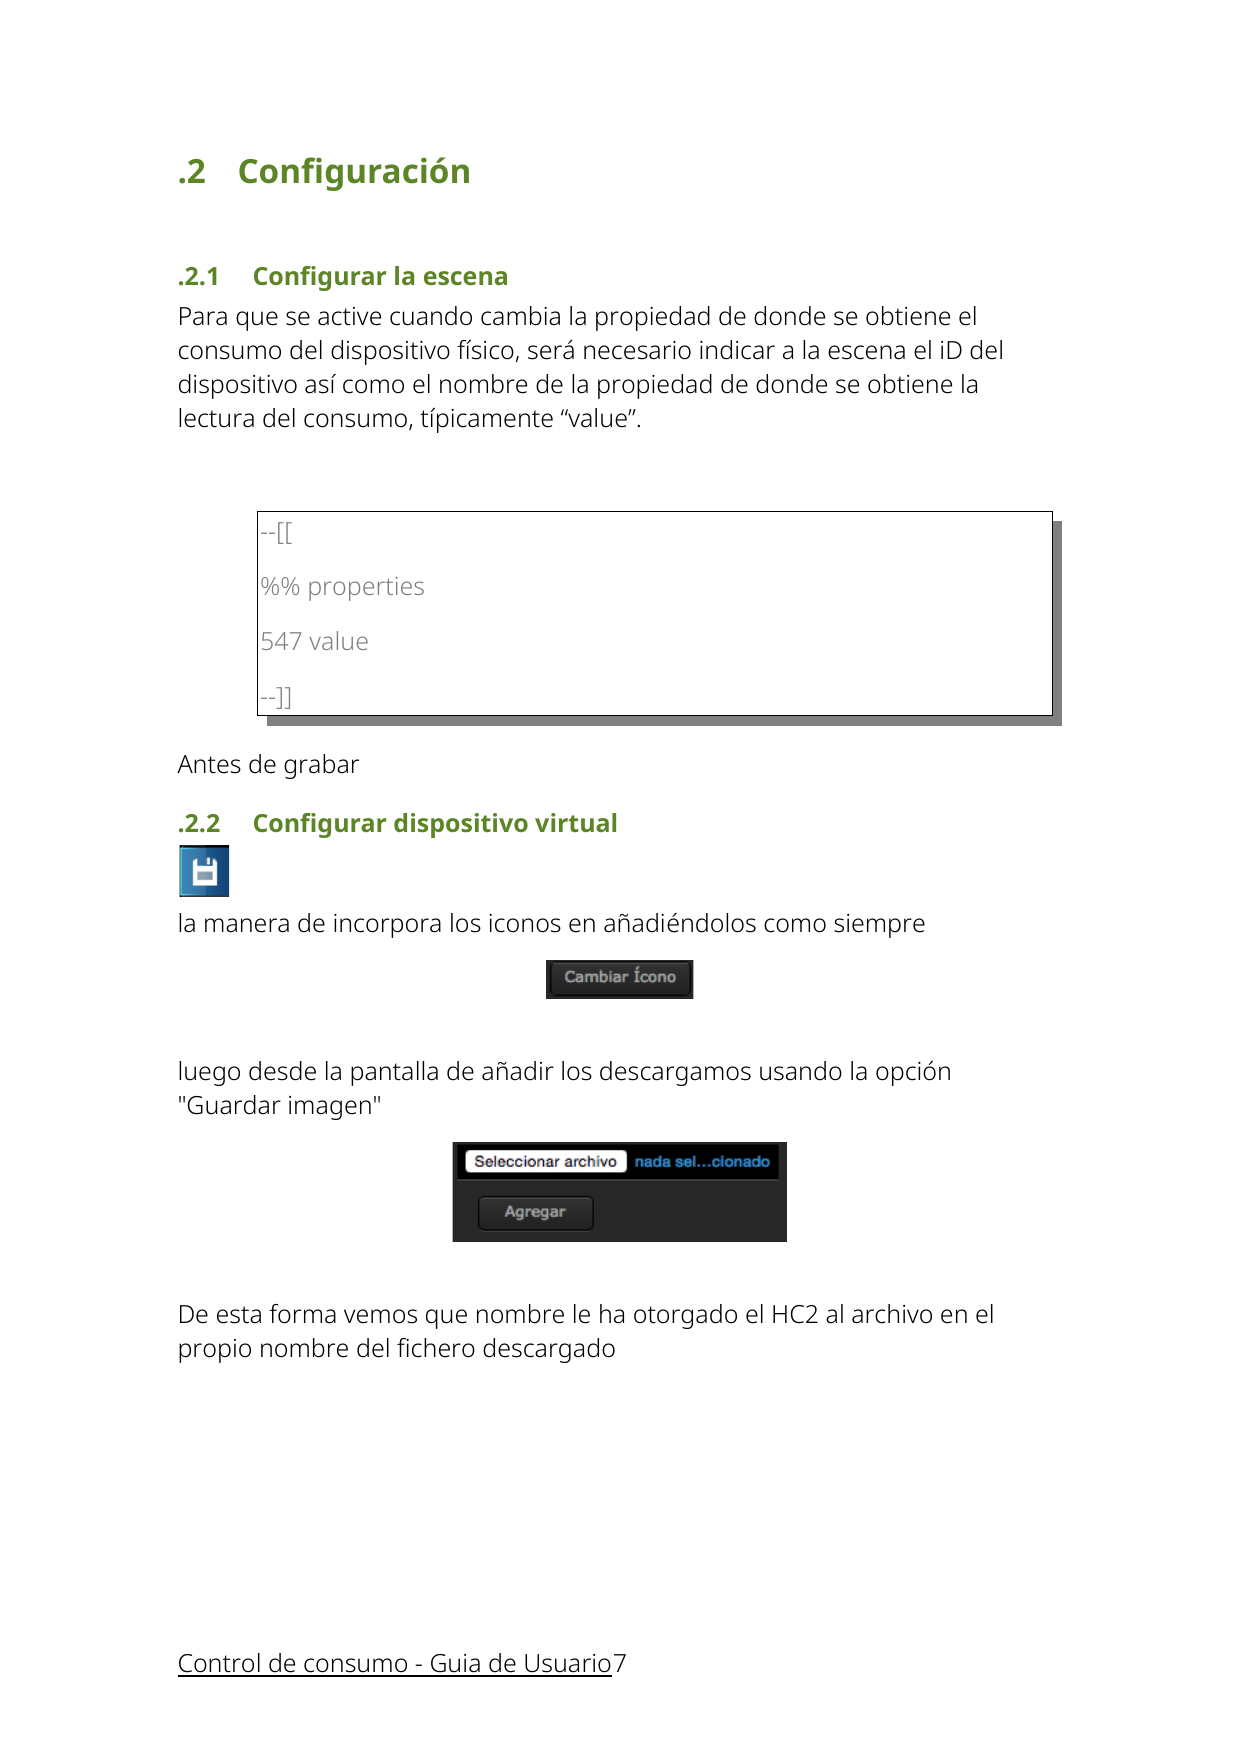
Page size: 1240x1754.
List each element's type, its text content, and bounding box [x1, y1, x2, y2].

text --]] [258, 675, 1052, 715]
picture [546, 960, 694, 999]
text luego desde la pantalla de añadir los descargamos usando la opción "Guardar imagen" [177, 1054, 1062, 1122]
subtitle Configurar la escena [177, 258, 1062, 292]
picture [179, 845, 230, 897]
picture [452, 1142, 787, 1242]
subtitle Configurar dispositivo virtual [177, 806, 1062, 840]
text %% properties [258, 566, 1052, 603]
text --[[ [258, 512, 1052, 548]
text De esta forma vemos que nombre le ha otorgado el HC2 al archivo en el propio nombre del fichero descargado [177, 1297, 1062, 1365]
text la manera de incorpora los iconos en añadiéndolos como siempre [177, 905, 1062, 939]
text Antes de grabar [177, 747, 1062, 781]
text 547 value [258, 620, 1052, 657]
text Para que se active cuando cambia la propiedad de donde se obtiene el consumo del dispositivo físico, será necesario indicar a la escena el iD del dispositivo así como el nombre de la propiedad de donde se obtiene la lectura del consumo, típicamente “value”. [177, 299, 1062, 435]
subtitle Configuración [177, 148, 1062, 193]
